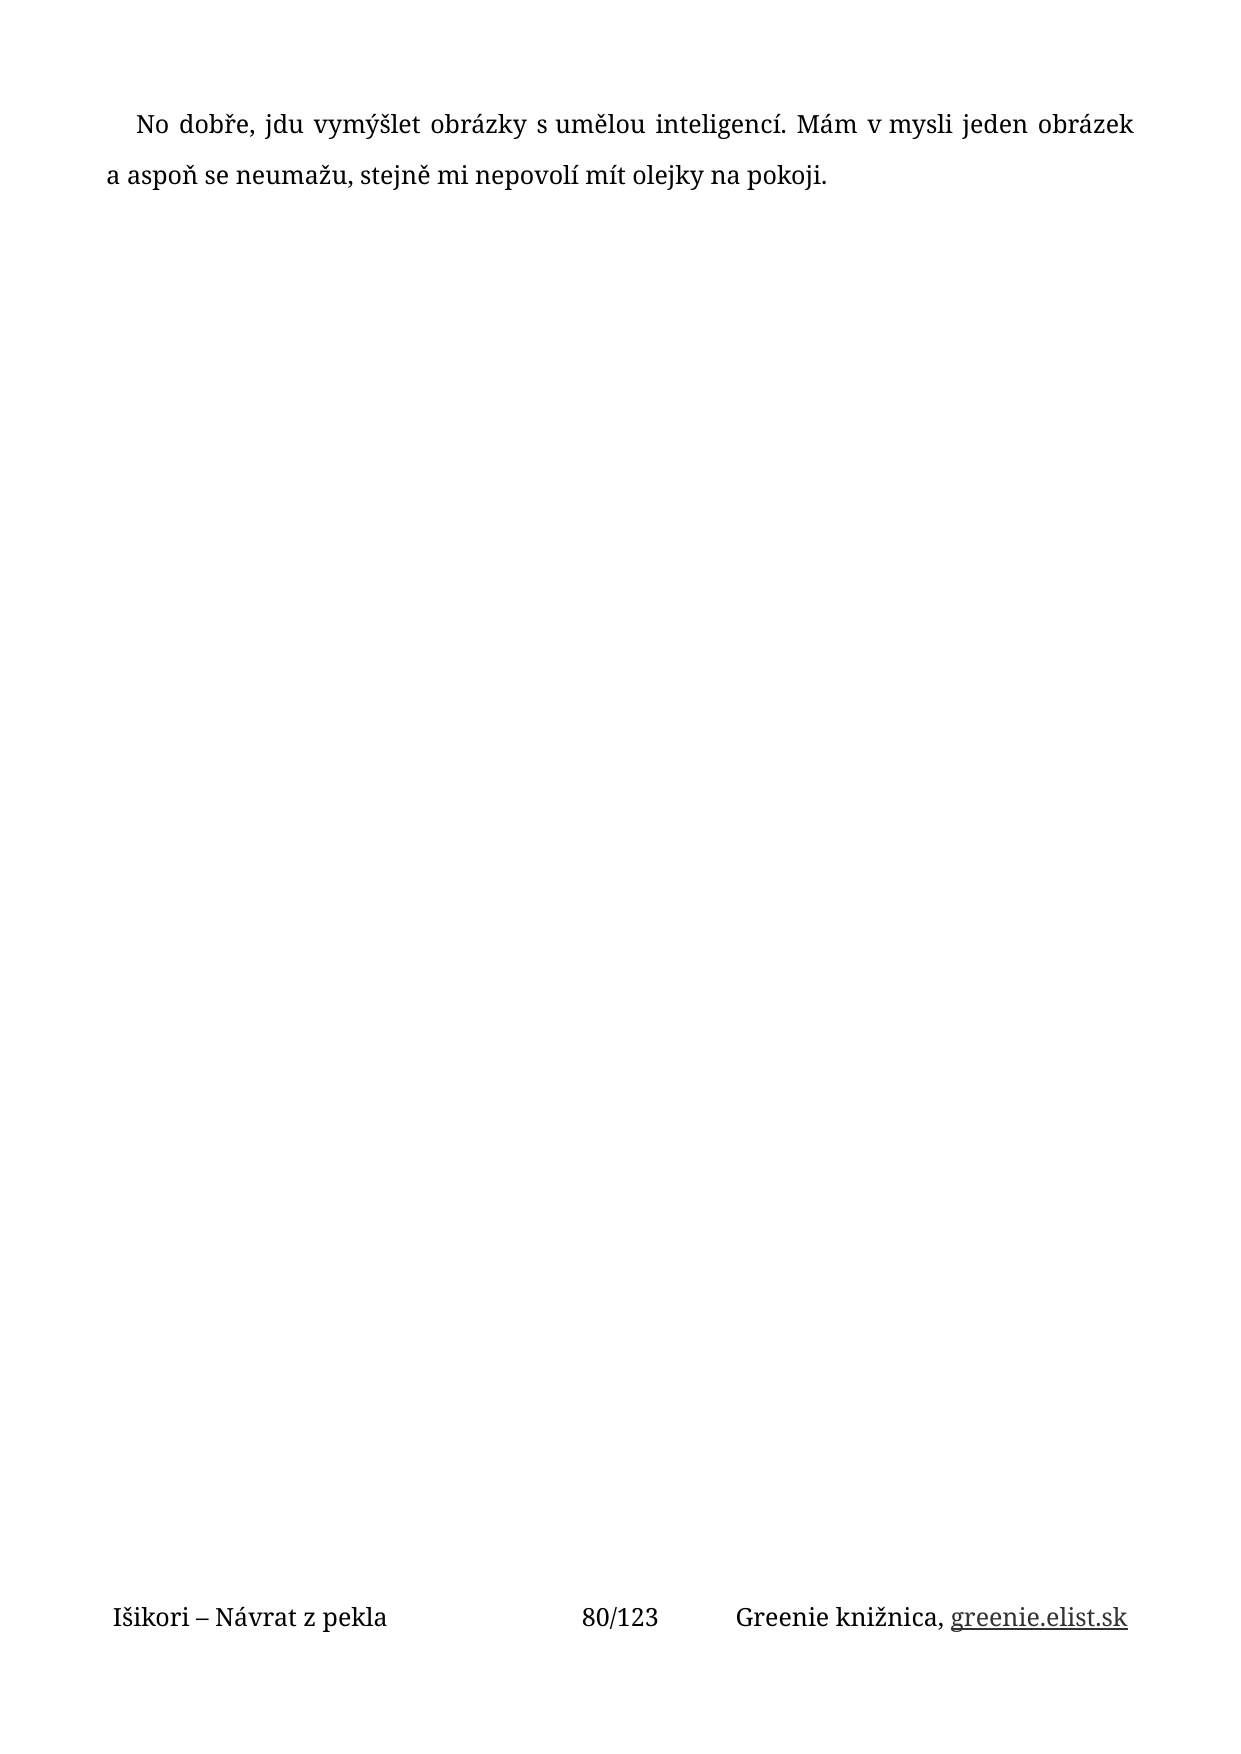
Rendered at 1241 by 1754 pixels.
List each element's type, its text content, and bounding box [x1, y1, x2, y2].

text No dobře, jdu vymýšlet obrázky s umělou inteligencí. Mám v mysli jeden obrázek a aspoň se neumažu, stejně mi nepovolí mít olejky na pokoji. [106, 106, 1134, 191]
